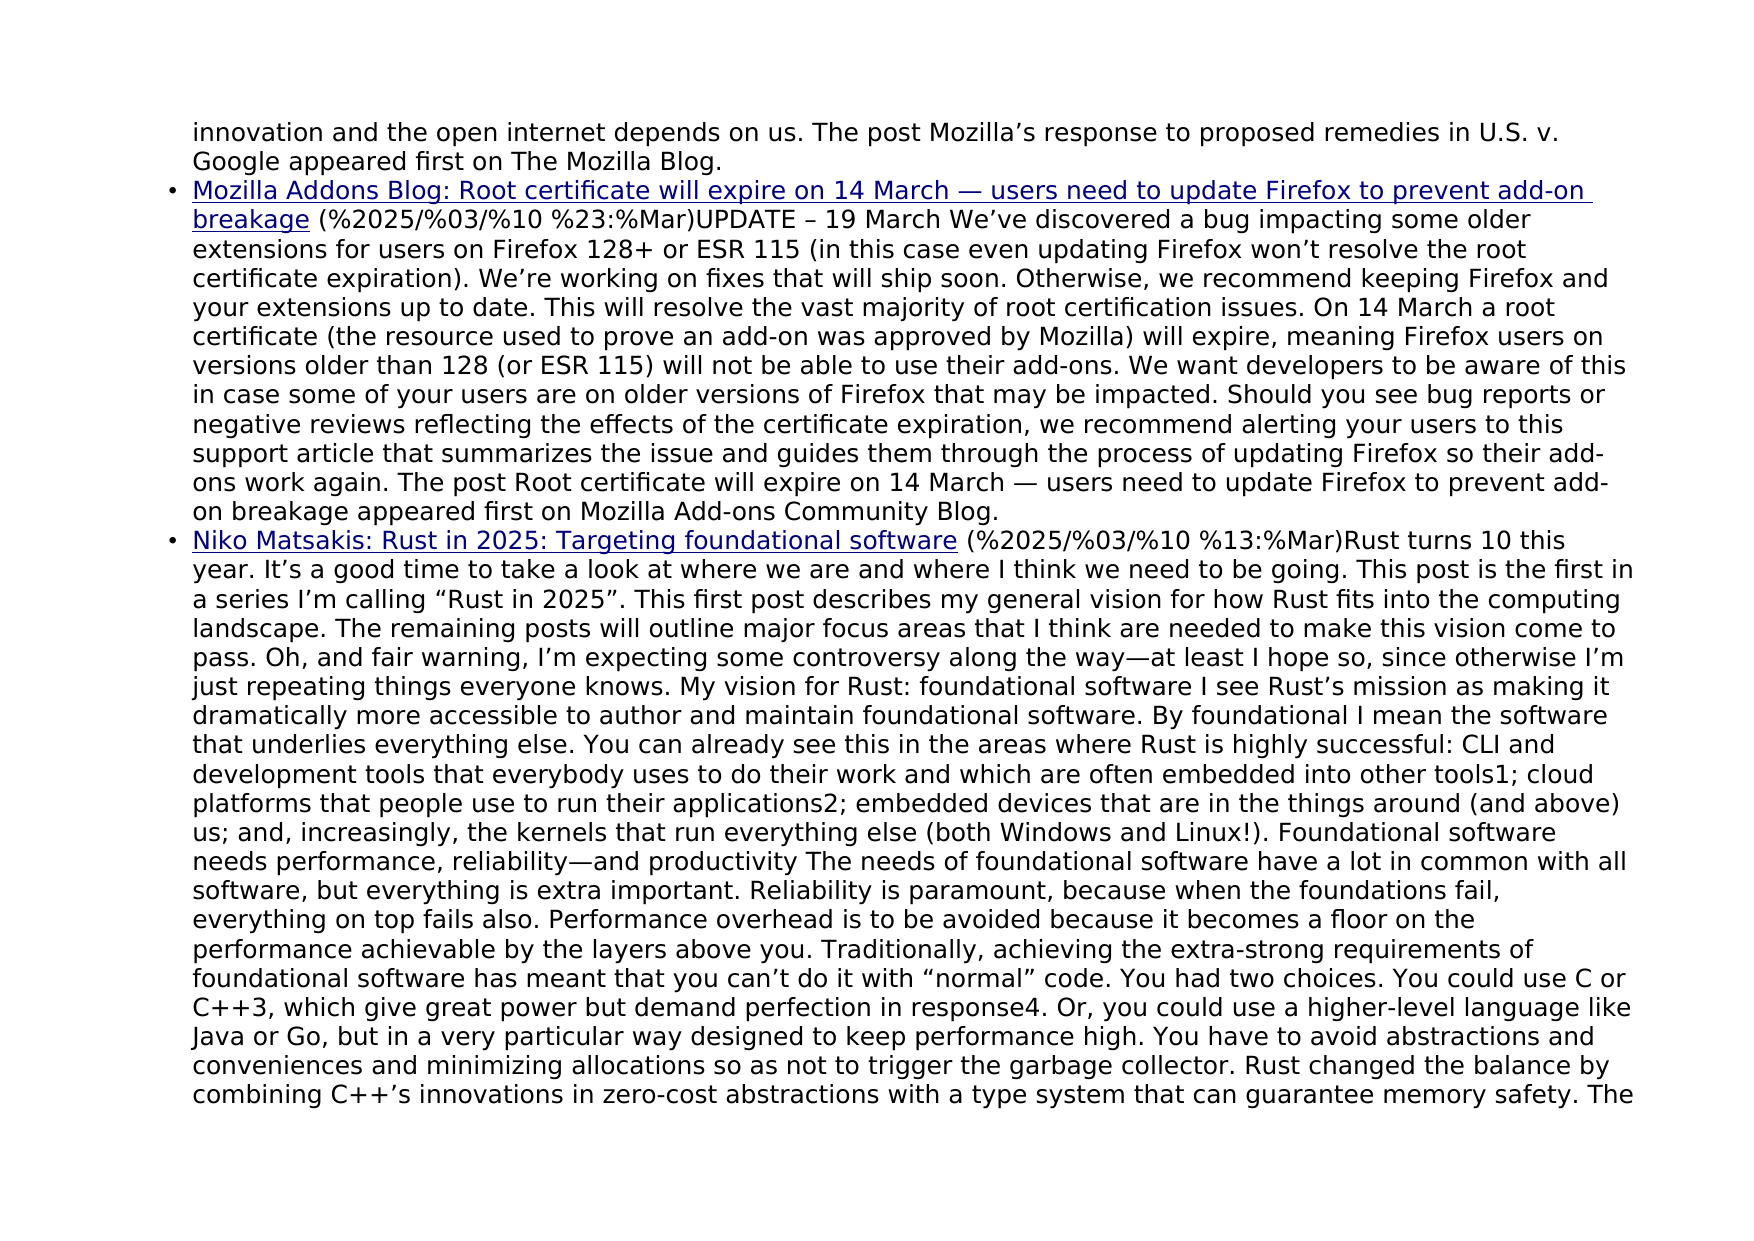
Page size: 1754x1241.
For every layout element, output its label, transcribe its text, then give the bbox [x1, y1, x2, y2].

list Mozilla Addons Blog: Root certificate will expire on 14 March — users need to update Firefox to prevent add-on breakage (%2025/%03/%10 %23:%Mar)UPDATE – 19 March We’ve discovered a bug impacting some older extensions for users on Firefox 128+ or ESR 115 (in this case even updating Firefox won’t resolve the root certificate expiration). We’re working on fixes that will ship soon. Otherwise, we recommend keeping Firefox and your extensions up to date. This will resolve the vast majority of root certification issues. On 14 March a root certificate (the resource used to prove an add-on was approved by Mozilla) will expire, meaning Firefox users on versions older than 128 (or ESR 115) will not be able to use their add-ons. We want developers to be aware of this in case some of your users are on older versions of Firefox that may be impacted. Should you see bug reports or negative reviews reflecting the effects of the certificate expiration, we recommend alerting your users to this support article that summarizes the issue and guides them through the process of updating Firefox so their add-ons work again. The post Root certificate will expire on 14 March — users need to update Firefox to prevent add-on breakage appeared first on Mozilla Add-ons Community Blog. [177, 176, 1636, 526]
list Niko Matsakis: Rust in 2025: Targeting foundational software (%2025/%03/%10 %13:%Mar)Rust turns 10 this year. It’s a good time to take a look at where we are and where I think we need to be going. This post is the first in a series I’m calling “Rust in 2025”. This first post describes my general vision for how Rust fits into the computing landscape. The remaining posts will outline major focus areas that I think are needed to make this vision come to pass. Oh, and fair warning, I’m expecting some controversy along the way—at least I hope so, since otherwise I’m just repeating things everyone knows. My vision for Rust: foundational software I see Rust’s mission as making it dramatically more accessible to author and maintain foundational software. By foundational I mean the software that underlies everything else. You can already see this in the areas where Rust is highly successful: CLI and development tools that everybody uses to do their work and which are often embedded into other tools1; cloud platforms that people use to run their applications2; embedded devices that are in the things around (and above) us; and, increasingly, the kernels that run everything else (both Windows and Linux!). Foundational software needs performance, reliability—and productivity The needs of foundational software have a lot in common with all software, but everything is extra important. Reliability is paramount, because when the foundations fail, everything on top fails also. Performance overhead is to be avoided because it becomes a floor on the performance achievable by the layers above you. Traditionally, achieving the extra-strong requirements of foundational software has meant that you can’t do it with “normal” code. You had two choices. You could use C or C++3, which give great power but demand perfection in response4. Or, you could use a higher-level language like Java or Go, but in a very particular way designed to keep performance high. You have to avoid abstractions and conveniences and minimizing allocations so as not to trigger the garbage collector. Rust changed the balance by combining C++’s innovations in zero-cost abstractions with a type system that can guarantee memory safety. The [177, 526, 1636, 1110]
list innovation and the open internet depends on us. The post Mozilla’s response to proposed remedies in U.S. v. Google appeared first on The Mozilla Blog. [177, 118, 1636, 176]
